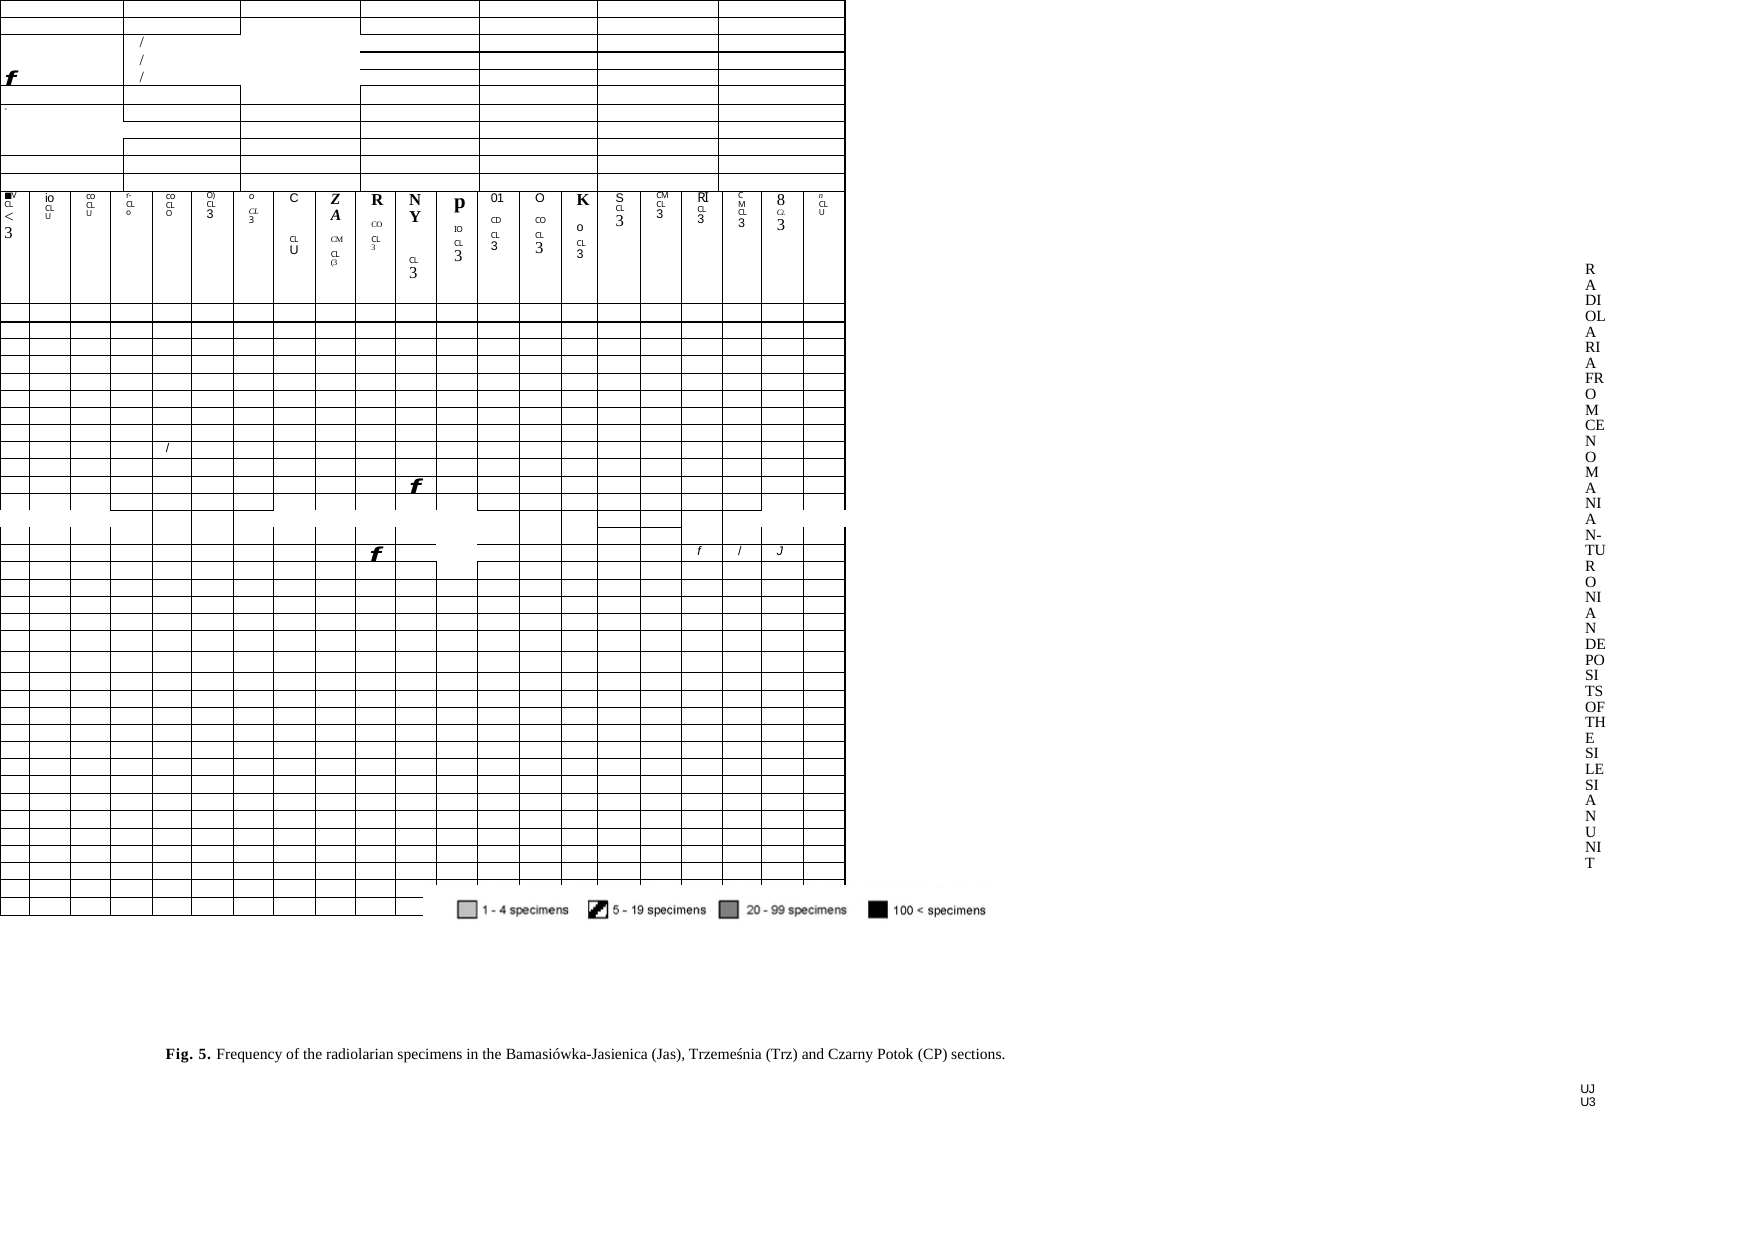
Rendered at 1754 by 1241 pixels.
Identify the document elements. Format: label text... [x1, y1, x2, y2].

table_cell [71, 829, 110, 845]
table_cell [30, 811, 70, 828]
table_cell [71, 477, 110, 493]
table_cell [598, 545, 640, 561]
table_cell [562, 880, 597, 885]
table_cell [562, 580, 597, 596]
table_cell [804, 459, 844, 476]
table_cell [478, 794, 519, 810]
table_cell [478, 597, 519, 613]
table_cell [396, 811, 436, 828]
table_cell [356, 631, 395, 651]
table_cell [437, 323, 477, 338]
table_cell [192, 339, 233, 355]
table_cell co CL U [71, 192, 110, 302]
table_cell [436, 544, 477, 561]
table_cell [356, 356, 395, 373]
table_cell [723, 846, 761, 862]
table_cell [71, 408, 110, 424]
table_cell [804, 323, 844, 338]
table_cell [241, 1, 360, 17]
table_cell [562, 794, 597, 810]
table_cell [274, 597, 315, 613]
table_cell [356, 442, 395, 458]
table_cell [723, 829, 761, 845]
table_cell [396, 494, 436, 510]
table_cell [478, 614, 519, 630]
table_cell [192, 408, 233, 424]
table_cell [682, 880, 722, 885]
table_cell [396, 829, 436, 845]
table_cell [1, 898, 29, 915]
table_cell [396, 725, 436, 741]
table_cell [520, 673, 561, 690]
table_cell [1, 304, 29, 321]
table_cell [192, 304, 233, 321]
table_cell [274, 323, 315, 338]
table_cell [723, 562, 761, 579]
table_cell [478, 846, 519, 862]
table_cell [723, 459, 761, 476]
table_cell [396, 562, 436, 579]
table_cell [316, 742, 355, 758]
table_cell [316, 425, 355, 441]
table_cell [153, 304, 191, 321]
table_cell [153, 898, 191, 915]
table_cell [723, 811, 761, 828]
table_cell [762, 442, 803, 458]
table_cell [682, 725, 722, 741]
table_cell [437, 494, 477, 510]
table_cell [562, 545, 597, 561]
table_cell [316, 374, 355, 390]
table_cell [153, 545, 191, 561]
table_cell [234, 725, 273, 741]
table_cell [360, 53, 479, 68]
table_cell [274, 880, 315, 897]
table_cell [356, 673, 395, 690]
table_cell [478, 477, 519, 493]
table_cell [520, 511, 561, 527]
table_cell [234, 614, 273, 630]
table_cell R CO CL 3 [356, 192, 395, 302]
table_cell [361, 122, 479, 138]
table_cell [111, 898, 152, 915]
table_cell [520, 725, 561, 741]
table_cell [356, 304, 395, 321]
table_cell [274, 776, 315, 793]
table_cell [356, 374, 395, 390]
table_cell [562, 673, 597, 690]
table_cell [480, 174, 597, 191]
table_cell [598, 691, 640, 707]
table_cell [520, 356, 561, 373]
table_cell [682, 580, 722, 596]
table_cell [762, 652, 803, 672]
table_cell [598, 880, 640, 885]
table_cell [111, 391, 152, 407]
table_cell [804, 580, 844, 596]
table_cell [562, 776, 597, 793]
table_cell [682, 356, 722, 373]
table_cell [111, 408, 152, 424]
table_cell K o CL 3 [562, 192, 597, 302]
table_cell [723, 631, 761, 651]
table_cell [1, 51, 123, 68]
table_cell [682, 391, 722, 407]
table_cell [723, 776, 761, 793]
table_cell [70, 510, 110, 527]
table_cell [682, 304, 722, 321]
table_cell [111, 545, 152, 561]
table_cell [480, 1, 597, 17]
table_cell [598, 846, 640, 862]
table_cell [274, 356, 315, 373]
table_cell [396, 708, 436, 724]
table_cell [437, 391, 477, 407]
table_cell [274, 304, 315, 321]
table_cell [723, 425, 761, 441]
table_cell [30, 725, 70, 741]
table_cell [520, 339, 561, 355]
table_cell [761, 510, 803, 527]
table_cell [396, 742, 436, 758]
table_cell [804, 494, 844, 510]
table_cell [396, 631, 436, 651]
table_cell [1, 742, 29, 758]
table_cell [316, 759, 355, 775]
table_cell [234, 442, 273, 458]
table_cell f [384, 545, 395, 561]
table_cell [234, 494, 273, 510]
table_cell [153, 759, 191, 775]
table_cell [30, 863, 70, 879]
table_cell [804, 708, 844, 724]
table_cell [804, 811, 844, 828]
table_cell [562, 742, 597, 758]
table_cell [111, 442, 152, 458]
table_cell [562, 323, 597, 338]
table_cell [719, 53, 844, 68]
table_cell [804, 652, 844, 672]
table_cell [520, 545, 561, 561]
table_cell [274, 477, 315, 493]
table_cell [1, 725, 29, 741]
table_cell [192, 829, 233, 845]
table_cell [356, 323, 395, 338]
table_cell [723, 374, 761, 390]
table_cell [520, 597, 561, 613]
table_cell [153, 425, 191, 441]
table_cell [641, 494, 681, 510]
table_cell [30, 846, 70, 862]
table_cell [641, 652, 681, 672]
table_cell [641, 356, 681, 373]
table_cell [111, 863, 152, 879]
table_cell [241, 85, 360, 104]
table_cell [598, 725, 640, 741]
table_cell [192, 725, 233, 741]
table_cell [723, 725, 761, 741]
table_cell [71, 545, 110, 561]
table_cell [356, 742, 395, 758]
table_cell [316, 527, 355, 544]
table_cell [234, 425, 273, 441]
table_cell [356, 477, 395, 493]
table_cell [641, 459, 681, 476]
table_cell [723, 356, 761, 373]
table_cell [520, 794, 561, 810]
table_cell [356, 708, 395, 724]
table_cell [234, 580, 273, 596]
table_cell [274, 459, 315, 476]
table_cell [598, 86, 718, 104]
table_cell [520, 846, 561, 862]
table_cell [598, 631, 640, 651]
table_cell [437, 580, 477, 596]
table_cell [762, 863, 803, 879]
table_cell [234, 304, 273, 321]
table_cell [71, 742, 110, 758]
table_cell [682, 459, 722, 476]
table_cell [762, 691, 803, 707]
table_cell [762, 794, 803, 810]
table_cell [111, 631, 152, 651]
table_cell [723, 742, 761, 758]
table_cell [111, 374, 152, 390]
table_cell [641, 477, 681, 493]
table_cell [274, 545, 315, 561]
table_cell [478, 863, 519, 879]
table_cell [356, 562, 395, 579]
table_cell [1, 86, 123, 104]
table_cell [30, 742, 70, 758]
table_cell [762, 708, 803, 724]
table_cell CM CL 3 [641, 192, 681, 302]
table_cell [598, 339, 640, 355]
table_cell 8 Cl 3 [762, 192, 803, 302]
table_cell [192, 863, 233, 879]
table_cell [641, 794, 681, 810]
table_cell [274, 494, 315, 510]
table_cell [478, 580, 519, 596]
table_cell [598, 374, 640, 390]
table_cell [437, 652, 477, 672]
table_cell [723, 323, 761, 338]
table_cell [316, 691, 355, 707]
table_cell [437, 673, 477, 690]
table_cell [356, 863, 395, 879]
table_cell [598, 122, 718, 138]
table_cell [153, 511, 191, 527]
table_cell [124, 122, 240, 138]
table_cell [598, 477, 640, 493]
table_cell [71, 425, 110, 441]
table_cell [396, 673, 436, 690]
table_cell [274, 425, 315, 441]
table_cell [598, 652, 640, 672]
table_cell [234, 511, 274, 527]
table_cell [682, 708, 722, 724]
table_cell [153, 356, 191, 373]
table_cell [192, 545, 233, 561]
table_cell co CL O [153, 192, 191, 302]
table_cell [804, 776, 844, 793]
table_cell [316, 708, 355, 724]
table_cell [234, 597, 273, 613]
table_cell [153, 673, 191, 690]
table_cell [437, 614, 477, 630]
table_cell [598, 174, 718, 191]
table_cell [192, 742, 233, 758]
table_cell / [153, 442, 191, 458]
table_cell [30, 631, 70, 651]
table_cell [598, 139, 718, 155]
table_cell [274, 339, 315, 355]
picture [423, 885, 995, 925]
table_cell [361, 156, 479, 172]
table_cell [437, 356, 477, 373]
table_cell [641, 425, 681, 441]
table_cell [356, 408, 395, 424]
table_cell [520, 708, 561, 724]
table_cell [192, 425, 233, 441]
table_cell [682, 425, 722, 441]
table_cell [478, 323, 519, 338]
table_cell [682, 794, 722, 810]
table_cell [804, 408, 844, 424]
table_cell [396, 391, 436, 407]
table_cell [396, 323, 436, 338]
table_cell [437, 477, 477, 493]
table_cell [241, 18, 360, 34]
table_cell [478, 459, 519, 476]
table_cell [641, 323, 681, 338]
table_cell [562, 829, 597, 845]
table_cell [804, 425, 844, 441]
table_cell [480, 86, 597, 104]
table_cell [396, 597, 436, 613]
table_cell [641, 725, 681, 741]
table_cell [0, 510, 70, 527]
table_cell [520, 323, 561, 338]
table_cell [192, 776, 233, 793]
table_cell [477, 527, 519, 544]
table_cell [762, 339, 803, 355]
table_cell [1, 459, 29, 476]
text RADIOLARIA FROM CENOMANIAN-TURONIAN DEPOSITS OF THE SILESIAN UNIT [1585, 262, 1606, 871]
table_cell [356, 846, 395, 862]
table_cell [598, 494, 640, 510]
table_cell [153, 776, 191, 793]
table_cell [71, 759, 110, 775]
table_cell [316, 339, 355, 355]
table_cell f [425, 477, 436, 493]
table_cell [71, 898, 110, 915]
table_cell [562, 614, 597, 630]
table_cell [1, 527, 29, 544]
table_cell [30, 880, 70, 897]
table_cell [598, 356, 640, 373]
table_cell [124, 105, 240, 121]
table_cell [153, 829, 191, 845]
table_cell [520, 459, 561, 476]
table_cell [30, 652, 70, 672]
table_cell [153, 391, 191, 407]
table_cell [356, 829, 395, 845]
table_cell [478, 725, 519, 741]
table_cell [30, 673, 70, 690]
table_cell [719, 70, 844, 85]
table_cell / [124, 69, 139, 85]
table_cell [719, 139, 844, 155]
table_cell [562, 339, 597, 355]
table_cell [562, 442, 597, 458]
table_cell [598, 408, 640, 424]
table_cell [111, 580, 152, 596]
table_cell [723, 597, 761, 613]
table_cell [682, 494, 722, 510]
table_cell [598, 323, 640, 338]
table_cell [478, 442, 519, 458]
table_cell [520, 776, 561, 793]
table_cell [598, 528, 640, 544]
table_cell [360, 35, 479, 51]
table_cell [30, 545, 70, 561]
table_cell [241, 122, 360, 138]
table_cell [274, 794, 315, 810]
table_cell S CL 3 [598, 192, 640, 302]
table_cell [762, 459, 803, 476]
table_cell [110, 511, 152, 527]
table_cell [30, 708, 70, 724]
table_cell io CL U [30, 192, 70, 302]
table_cell [71, 631, 110, 651]
table_cell [153, 323, 191, 338]
table_cell / [229, 69, 241, 85]
table_cell p IO CL 3 [437, 192, 477, 302]
table_cell [71, 304, 110, 321]
table_cell [361, 86, 479, 104]
table_cell [562, 304, 597, 321]
table_cell [719, 174, 844, 191]
table_cell [598, 614, 640, 630]
table_cell [30, 580, 70, 596]
table_cell [274, 898, 315, 915]
table_cell [71, 811, 110, 828]
table_cell [682, 339, 722, 355]
table_cell [234, 408, 273, 424]
table_cell [762, 374, 803, 390]
table_cell [723, 408, 761, 424]
table_cell [1, 880, 29, 897]
table_cell [274, 725, 315, 741]
table_cell / [124, 35, 139, 51]
table_cell [396, 691, 436, 707]
table_cell [762, 742, 803, 758]
table_cell [234, 356, 273, 373]
table_cell [478, 776, 519, 793]
table_cell [1, 35, 123, 51]
table_cell [641, 339, 681, 355]
table_cell [762, 631, 803, 651]
table_cell [30, 562, 70, 579]
table_cell [234, 673, 273, 690]
table_cell [356, 494, 395, 510]
table_cell - [1, 105, 124, 155]
table_cell [598, 776, 640, 793]
table_cell [682, 631, 722, 651]
table_cell [437, 725, 477, 741]
table_cell [361, 139, 479, 155]
table_cell [804, 597, 844, 613]
table_cell [682, 829, 722, 845]
table_cell [804, 304, 844, 321]
table_cell [562, 391, 597, 407]
table_cell [316, 545, 355, 561]
table_cell [1, 811, 29, 828]
table_cell [682, 691, 722, 707]
table_cell [762, 725, 803, 741]
table_cell [111, 846, 152, 862]
table_cell ZA CM CL (3 [316, 192, 355, 302]
table_cell [804, 759, 844, 775]
table_cell [241, 156, 360, 172]
table_cell [1, 614, 29, 630]
table_cell [30, 391, 70, 407]
table_cell [480, 70, 597, 85]
table_cell [598, 794, 640, 810]
table_cell [804, 880, 844, 885]
table_cell [153, 652, 191, 672]
table_cell ■V CL <3 [1, 192, 29, 302]
table_cell [316, 846, 355, 862]
table_cell [274, 631, 315, 651]
table_cell [682, 673, 722, 690]
table_cell [192, 708, 233, 724]
table_cell [682, 597, 722, 613]
table_cell [804, 673, 844, 690]
table_cell [562, 846, 597, 862]
table_cell [436, 527, 477, 544]
table_cell [562, 527, 597, 544]
table_cell [192, 597, 233, 613]
table_cell [356, 652, 395, 672]
table_cell [396, 442, 436, 458]
table_cell [562, 425, 597, 441]
table_cell [804, 742, 844, 758]
table_cell [598, 156, 718, 172]
table_cell [111, 323, 152, 338]
table_cell [598, 391, 640, 407]
table_cell C CL U [274, 192, 315, 302]
table_cell [1, 562, 29, 579]
table_cell [478, 304, 519, 321]
table_cell [356, 794, 395, 810]
table_cell [762, 829, 803, 845]
table_cell [274, 811, 315, 828]
table_cell [437, 776, 477, 793]
table_cell [316, 477, 355, 493]
table_cell [153, 863, 191, 879]
table_cell n CL U [804, 192, 844, 302]
table_cell [520, 304, 561, 321]
table_cell [192, 511, 233, 527]
table_cell [598, 53, 718, 68]
table_cell [598, 70, 718, 85]
table_cell [356, 510, 477, 527]
table_cell [804, 339, 844, 355]
table_cell [71, 356, 110, 373]
table_cell [762, 880, 803, 885]
table_cell [192, 477, 233, 493]
table_cell [719, 86, 844, 104]
table_cell [234, 374, 273, 390]
table_cell [234, 391, 273, 407]
table_cell [520, 742, 561, 758]
table_cell [641, 562, 681, 579]
table_cell [723, 794, 761, 810]
table_cell [520, 562, 561, 579]
table_cell [562, 691, 597, 707]
table_cell [762, 494, 803, 510]
table_cell [111, 304, 152, 321]
table_cell [723, 759, 761, 775]
table_cell [641, 304, 681, 321]
table_cell [641, 811, 681, 828]
table_cell [71, 652, 110, 672]
table_cell [356, 725, 395, 741]
table_cell [437, 759, 477, 775]
table_cell [762, 425, 803, 441]
table_cell [71, 597, 110, 613]
table_cell [396, 776, 436, 793]
table_cell [153, 725, 191, 741]
table_cell [562, 356, 597, 373]
table_cell [71, 846, 110, 862]
table_cell [316, 776, 355, 793]
table_cell [478, 742, 519, 758]
table_cell [719, 156, 844, 172]
table_cell [274, 691, 315, 707]
table_cell [361, 18, 479, 34]
table_cell [274, 374, 315, 390]
table_cell [111, 759, 152, 775]
table_cell [1, 356, 29, 373]
table_cell [641, 374, 681, 390]
table_cell [71, 374, 110, 390]
table_cell [192, 614, 233, 630]
table_cell [71, 725, 110, 741]
table_cell [478, 425, 519, 441]
table_cell [641, 829, 681, 845]
table_cell [153, 597, 191, 613]
table_cell [598, 708, 640, 724]
table_cell [478, 391, 519, 407]
table_cell [274, 442, 315, 458]
table_cell [192, 580, 233, 596]
table_cell [396, 545, 436, 561]
table_cell [437, 811, 477, 828]
table_cell [274, 527, 315, 544]
table_cell [762, 408, 803, 424]
table_cell f [682, 545, 722, 561]
table_cell [480, 139, 597, 155]
table_cell [1, 174, 123, 191]
table_cell [719, 122, 844, 138]
table_cell [234, 776, 273, 793]
table_cell [719, 105, 844, 121]
table_cell [682, 863, 722, 879]
table_cell [562, 477, 597, 493]
table_cell [1, 846, 29, 862]
table_cell [598, 35, 718, 51]
table_cell [396, 652, 436, 672]
table_cell [234, 477, 273, 493]
table_cell [723, 880, 761, 885]
table_cell [111, 562, 152, 579]
table_cell [478, 880, 519, 885]
table_cell [1, 652, 29, 672]
table_cell [234, 631, 273, 651]
table_cell O CO CL 3 [520, 192, 561, 302]
table_cell [682, 442, 722, 458]
table_cell [598, 580, 640, 596]
table_cell [562, 631, 597, 651]
table_cell [598, 304, 640, 321]
table_cell [30, 691, 70, 707]
table_cell [480, 35, 597, 51]
table_cell [478, 652, 519, 672]
table_cell [153, 691, 191, 707]
table_cell [1, 1, 123, 17]
table_cell [804, 527, 844, 544]
table_cell [804, 846, 844, 862]
table_cell [356, 776, 395, 793]
table_cell [719, 1, 844, 17]
table_cell [437, 304, 477, 321]
table_cell [111, 880, 152, 897]
table_cell [192, 794, 233, 810]
table_cell [641, 880, 681, 885]
table_cell [192, 673, 233, 690]
table_cell [804, 794, 844, 810]
table_cell [520, 614, 561, 630]
table_cell [71, 580, 110, 596]
table_cell [682, 846, 722, 862]
table_cell [316, 323, 355, 338]
table_cell [480, 156, 597, 172]
table_cell [1, 759, 29, 775]
table_cell [437, 880, 477, 885]
table_cell [111, 829, 152, 845]
table_cell [356, 880, 395, 897]
table_cell [804, 691, 844, 707]
table_cell [274, 562, 315, 579]
table_cell [111, 652, 152, 672]
table_cell [71, 673, 110, 690]
table_cell [111, 459, 152, 476]
table_cell [520, 494, 561, 510]
table_cell [71, 562, 110, 579]
table_cell [396, 614, 436, 630]
table_cell [723, 442, 761, 458]
table_cell [437, 846, 477, 862]
table_cell [30, 459, 70, 476]
table_cell RI CL 3 [682, 192, 722, 302]
table_cell [234, 652, 273, 672]
table_cell [396, 880, 436, 897]
table_cell [641, 759, 681, 775]
table_cell [762, 323, 803, 338]
table_cell [396, 304, 436, 321]
table_cell [234, 846, 273, 862]
table_cell [396, 759, 436, 775]
table_cell [437, 691, 477, 707]
table_cell [478, 408, 519, 424]
table_cell [71, 691, 110, 707]
table_cell [315, 510, 356, 527]
table_cell [478, 691, 519, 707]
table_cell [598, 829, 640, 845]
table_cell [192, 652, 233, 672]
table_cell [719, 18, 844, 34]
table_cell [241, 51, 360, 68]
table_cell [804, 863, 844, 879]
table_cell [153, 459, 191, 476]
table_cell [153, 580, 191, 596]
table_cell [520, 374, 561, 390]
table_cell [316, 562, 355, 579]
text UJ [1580, 1083, 1624, 1096]
table_cell [356, 459, 395, 476]
table_cell [520, 759, 561, 775]
table_cell [682, 614, 722, 630]
table_cell [762, 391, 803, 407]
table_cell [641, 580, 681, 596]
table_cell [562, 759, 597, 775]
table_cell [111, 477, 152, 493]
table_cell [234, 829, 273, 845]
table_cell [192, 631, 233, 651]
table_cell [1, 545, 29, 561]
table_cell [356, 425, 395, 441]
table_cell [71, 776, 110, 793]
table_cell [124, 139, 240, 155]
table_cell [124, 18, 240, 34]
table_cell [356, 898, 395, 915]
table_cell [153, 494, 191, 510]
table_cell [153, 880, 191, 897]
table_cell [478, 811, 519, 828]
table_cell [804, 442, 844, 458]
table_cell [30, 494, 70, 510]
table_cell [111, 776, 152, 793]
table_cell [598, 863, 640, 879]
table_cell [1, 829, 29, 845]
table_cell [30, 794, 70, 810]
text Fig. 5. Frequency of the radiolarian specimens in the Bamasiówka-Jasienica (Jas), Trzemeśnia (Trz) and Czarny Potok (CP) sections. [165, 1047, 1006, 1063]
table_cell [316, 459, 355, 476]
table_cell [478, 708, 519, 724]
table_cell [192, 374, 233, 390]
table_cell [30, 829, 70, 845]
table_cell [1, 691, 29, 707]
table_cell [30, 442, 70, 458]
table_cell [520, 863, 561, 879]
table_cell [437, 597, 477, 613]
text U3 [1580, 1097, 1624, 1109]
table_cell [480, 122, 597, 138]
table_cell [804, 391, 844, 407]
table_cell [234, 759, 273, 775]
table_cell [1, 425, 29, 441]
table_cell [562, 863, 597, 879]
table_cell [234, 811, 273, 828]
table_cell [598, 597, 640, 613]
table_cell [234, 742, 273, 758]
table_cell [520, 829, 561, 845]
table_cell [192, 562, 233, 579]
table_cell [234, 794, 273, 810]
table_cell [598, 562, 640, 579]
table_cell [437, 631, 477, 651]
table_cell [30, 898, 70, 915]
table_cell [719, 35, 844, 51]
table_cell [356, 811, 395, 828]
table_cell [1, 494, 29, 510]
table_cell [316, 408, 355, 424]
table_cell [804, 374, 844, 390]
table_cell [598, 459, 640, 476]
table_cell [478, 374, 519, 390]
table_cell [153, 811, 191, 828]
table_cell [71, 459, 110, 476]
table_cell [234, 545, 273, 561]
table_cell [1, 477, 29, 493]
table_cell [762, 759, 803, 775]
table_cell J [762, 545, 803, 561]
table_cell [30, 477, 70, 493]
table_cell [723, 580, 761, 596]
table_cell [71, 614, 110, 630]
table_cell [478, 759, 519, 775]
table_cell [682, 408, 722, 424]
table_cell [1, 156, 123, 172]
table_cell [71, 339, 110, 355]
table_cell [356, 339, 395, 355]
table_cell [396, 425, 436, 441]
table_cell [30, 323, 70, 338]
table_cell [804, 545, 844, 561]
table_cell [682, 759, 722, 775]
table_cell [520, 408, 561, 424]
table_cell [124, 86, 240, 104]
table_cell [153, 631, 191, 651]
table_cell [111, 742, 152, 758]
table_cell NY CL 3 [396, 192, 436, 302]
table_cell [478, 339, 519, 355]
table_cell [682, 323, 722, 338]
table_cell [234, 459, 273, 476]
table_cell [316, 863, 355, 879]
table_cell [520, 477, 561, 493]
table_cell [1, 708, 29, 724]
table_cell [361, 174, 479, 191]
table_cell [723, 614, 761, 630]
table_cell [520, 391, 561, 407]
table_cell [111, 425, 152, 441]
table_cell [723, 527, 761, 544]
table_cell [153, 562, 191, 579]
table_cell [274, 652, 315, 672]
table_cell [124, 1, 240, 17]
table_cell [437, 794, 477, 810]
table_cell [192, 880, 233, 897]
table_cell [71, 708, 110, 724]
table_cell [598, 105, 718, 121]
table_cell [641, 846, 681, 862]
table_cell [520, 442, 561, 458]
table_cell [598, 511, 640, 527]
table_cell [641, 631, 681, 651]
table_cell [111, 339, 152, 355]
table_cell [30, 408, 70, 424]
table_cell [562, 459, 597, 476]
table_cell [71, 323, 110, 338]
table_cell [1, 323, 29, 338]
table_cell [316, 811, 355, 828]
table_cell [274, 614, 315, 630]
table_cell [111, 527, 152, 544]
table_cell [520, 811, 561, 828]
table_cell [316, 898, 355, 915]
table_cell [396, 794, 436, 810]
table_cell [1, 580, 29, 596]
table_cell [562, 494, 597, 510]
table_cell [641, 511, 681, 527]
table_cell [30, 374, 70, 390]
table_cell r- CL o [111, 192, 152, 302]
table_cell [520, 652, 561, 672]
table_cell [234, 323, 273, 338]
table_cell [234, 339, 273, 355]
table_cell [598, 1, 718, 17]
table_cell [71, 527, 110, 544]
table_cell [71, 863, 110, 879]
table_cell [274, 580, 315, 596]
table_cell [356, 614, 395, 630]
table_cell [111, 811, 152, 828]
table_cell [241, 139, 360, 155]
table_cell [804, 477, 844, 493]
table_cell [520, 527, 561, 544]
table_cell [111, 794, 152, 810]
table_cell [723, 391, 761, 407]
table_cell [723, 673, 761, 690]
table_cell [478, 673, 519, 690]
table_cell [192, 846, 233, 862]
table_cell [520, 691, 561, 707]
table_cell [241, 174, 360, 191]
table_cell [71, 880, 110, 897]
table_cell [316, 673, 355, 690]
table_cell [804, 725, 844, 741]
table_cell [641, 742, 681, 758]
table_cell [762, 811, 803, 828]
table_cell [234, 562, 273, 579]
table_cell [192, 442, 233, 458]
table_cell [111, 691, 152, 707]
table_cell [762, 673, 803, 690]
table_cell [1, 442, 29, 458]
table_cell [1, 631, 29, 651]
table_cell [478, 494, 519, 510]
table_cell [437, 708, 477, 724]
table_cell [682, 776, 722, 793]
table_cell [723, 511, 761, 527]
table_cell [111, 597, 152, 613]
table_cell [723, 339, 761, 355]
table_cell [480, 105, 597, 121]
table_cell [396, 339, 436, 355]
table_cell [682, 374, 722, 390]
table_cell [356, 691, 395, 707]
table_cell [316, 631, 355, 651]
table_cell [723, 652, 761, 672]
table_cell [274, 846, 315, 862]
table_cell [396, 898, 423, 915]
table_cell [30, 759, 70, 775]
table_cell [437, 339, 477, 355]
table_cell [437, 374, 477, 390]
table_cell [562, 708, 597, 724]
table_cell [478, 631, 519, 651]
table_cell [153, 527, 191, 544]
table_cell [316, 725, 355, 741]
table_cell [762, 597, 803, 613]
table_cell / [723, 545, 761, 561]
table_cell [316, 356, 355, 373]
table_cell [682, 477, 722, 493]
table_cell [437, 425, 477, 441]
table_cell [124, 174, 240, 191]
table_cell [1, 673, 29, 690]
table_cell [562, 374, 597, 390]
table_cell [234, 527, 273, 544]
table_cell [30, 425, 70, 441]
table_cell [598, 425, 640, 441]
table_cell [598, 18, 718, 34]
table_cell [520, 631, 561, 651]
table_cell [520, 880, 561, 885]
table_cell [562, 725, 597, 741]
table_cell [478, 562, 519, 579]
table_cell [1, 391, 29, 407]
table_cell [804, 356, 844, 373]
table_cell [598, 811, 640, 828]
table_cell [641, 673, 681, 690]
table_cell [682, 742, 722, 758]
table_cell [762, 477, 803, 493]
table_cell [234, 863, 273, 879]
table_cell [1, 18, 123, 34]
table_cell [153, 846, 191, 862]
table_cell [241, 34, 360, 51]
table_cell [396, 459, 436, 476]
table_cell [477, 545, 519, 561]
table_cell [30, 614, 70, 630]
table_cell [30, 356, 70, 373]
table_cell [192, 691, 233, 707]
table_cell [437, 829, 477, 845]
table_cell [682, 511, 722, 527]
table_cell [274, 708, 315, 724]
table_cell [723, 494, 761, 510]
table_cell [803, 510, 845, 527]
table_cell [153, 708, 191, 724]
table_cell [30, 339, 70, 355]
table_cell [562, 652, 597, 672]
table_cell / [229, 35, 241, 51]
table_cell [520, 580, 561, 596]
table_cell [480, 18, 597, 34]
table_cell [71, 442, 110, 458]
table_cell [356, 597, 395, 613]
table_cell [111, 708, 152, 724]
table_cell [192, 391, 233, 407]
table_cell [1, 597, 29, 613]
table_cell [437, 863, 477, 879]
table_cell [316, 829, 355, 845]
table_cell [437, 442, 477, 458]
table_cell [1, 408, 29, 424]
table_cell [641, 391, 681, 407]
table_cell [192, 459, 233, 476]
table_cell [192, 356, 233, 373]
table_cell [111, 673, 152, 690]
table_cell [316, 442, 355, 458]
table_cell [598, 442, 640, 458]
table_cell [316, 391, 355, 407]
table_cell [356, 527, 395, 544]
table_cell [30, 527, 70, 544]
table_cell [804, 562, 844, 579]
table_cell [562, 597, 597, 613]
table_cell [111, 725, 152, 741]
table_cell [598, 742, 640, 758]
table_cell [241, 69, 360, 85]
table_cell [274, 391, 315, 407]
table_cell [682, 527, 722, 544]
table_cell [641, 863, 681, 879]
table_cell [1, 794, 29, 810]
table_cell [396, 356, 436, 373]
table_cell [641, 691, 681, 707]
table_cell [192, 759, 233, 775]
table_cell [316, 304, 355, 321]
table_cell [316, 652, 355, 672]
table_cell [762, 580, 803, 596]
table_cell [316, 880, 355, 897]
table_cell [562, 562, 597, 579]
table_cell [762, 527, 803, 544]
table_cell [153, 614, 191, 630]
table_cell f [396, 477, 409, 493]
table_cell f [356, 545, 369, 561]
table_cell [153, 339, 191, 355]
table_cell [480, 53, 597, 68]
table_cell [682, 811, 722, 828]
table_cell [124, 156, 240, 172]
table_cell [234, 880, 273, 897]
table_cell / [124, 51, 241, 68]
table_cell [1, 863, 29, 879]
table_cell [477, 511, 519, 527]
table_cell [241, 105, 360, 121]
table_cell [356, 391, 395, 407]
table_cell [641, 776, 681, 793]
table_cell [641, 597, 681, 613]
table_cell [192, 323, 233, 338]
table_cell [641, 442, 681, 458]
table_cell [192, 527, 233, 544]
table_cell [804, 829, 844, 845]
table_cell [316, 494, 355, 510]
table_cell [396, 527, 436, 544]
table_cell [562, 511, 597, 527]
table_cell [111, 614, 152, 630]
table_cell [562, 408, 597, 424]
table_cell [274, 673, 315, 690]
table_cell [234, 708, 273, 724]
table_cell [396, 374, 436, 390]
table_cell [641, 408, 681, 424]
table_cell [396, 580, 436, 596]
table_cell [274, 863, 315, 879]
table_cell [641, 545, 681, 561]
table_cell [437, 408, 477, 424]
table_cell [274, 408, 315, 424]
table_cell [274, 829, 315, 845]
table_cell [804, 614, 844, 630]
table_cell [723, 477, 761, 493]
table_cell [361, 1, 479, 17]
table_cell [153, 374, 191, 390]
table_cell [153, 408, 191, 424]
table_cell [192, 811, 233, 828]
table_cell [234, 691, 273, 707]
table_cell [1, 374, 29, 390]
table_cell [356, 580, 395, 596]
table_cell [30, 597, 70, 613]
table_cell [356, 759, 395, 775]
table_cell [762, 562, 803, 579]
table_cell [316, 614, 355, 630]
table_cell [316, 580, 355, 596]
table_cell [30, 304, 70, 321]
table_cell [762, 304, 803, 321]
table_cell [437, 459, 477, 476]
table_cell [396, 408, 436, 424]
table_cell [192, 494, 233, 510]
table_cell [682, 652, 722, 672]
table_cell [723, 863, 761, 879]
table_cell o CL 3 [234, 192, 273, 302]
table_cell [361, 105, 479, 121]
table_cell [762, 776, 803, 793]
table_cell [234, 898, 273, 915]
table_cell [153, 477, 191, 493]
table_cell [316, 794, 355, 810]
table_cell O) CL 3 [192, 192, 233, 302]
table_cell [762, 846, 803, 862]
table_cell [153, 742, 191, 758]
table_cell [71, 391, 110, 407]
table_cell [396, 846, 436, 862]
table_cell [153, 794, 191, 810]
table_cell f [113, 69, 123, 85]
table_cell [192, 898, 233, 915]
table_cell [360, 70, 479, 85]
table_cell [274, 759, 315, 775]
table_cell [520, 425, 561, 441]
table_cell [762, 614, 803, 630]
table_cell [641, 708, 681, 724]
table_cell [437, 561, 477, 579]
table_cell [762, 356, 803, 373]
table_cell [396, 863, 436, 879]
table_cell [437, 742, 477, 758]
table_cell [71, 494, 110, 510]
table_cell [804, 631, 844, 651]
table_cell 01 CD CL 3 [478, 192, 519, 302]
table_cell [641, 614, 681, 630]
table_cell [274, 510, 315, 527]
table_cell [478, 356, 519, 373]
table_cell [562, 811, 597, 828]
table_cell [478, 829, 519, 845]
table_cell [1, 776, 29, 793]
table_cell [1, 339, 29, 355]
table_cell [723, 304, 761, 321]
table_cell [316, 597, 355, 613]
table_cell CM CL 3 [723, 192, 761, 302]
table_cell [641, 528, 681, 544]
table_cell [598, 759, 640, 775]
table_cell [598, 673, 640, 690]
table_cell [111, 356, 152, 373]
table_cell [723, 691, 761, 707]
table_cell [723, 708, 761, 724]
table_cell [682, 562, 722, 579]
table_cell [111, 494, 152, 510]
table_cell [30, 776, 70, 793]
table_cell [71, 794, 110, 810]
table_cell [274, 742, 315, 758]
